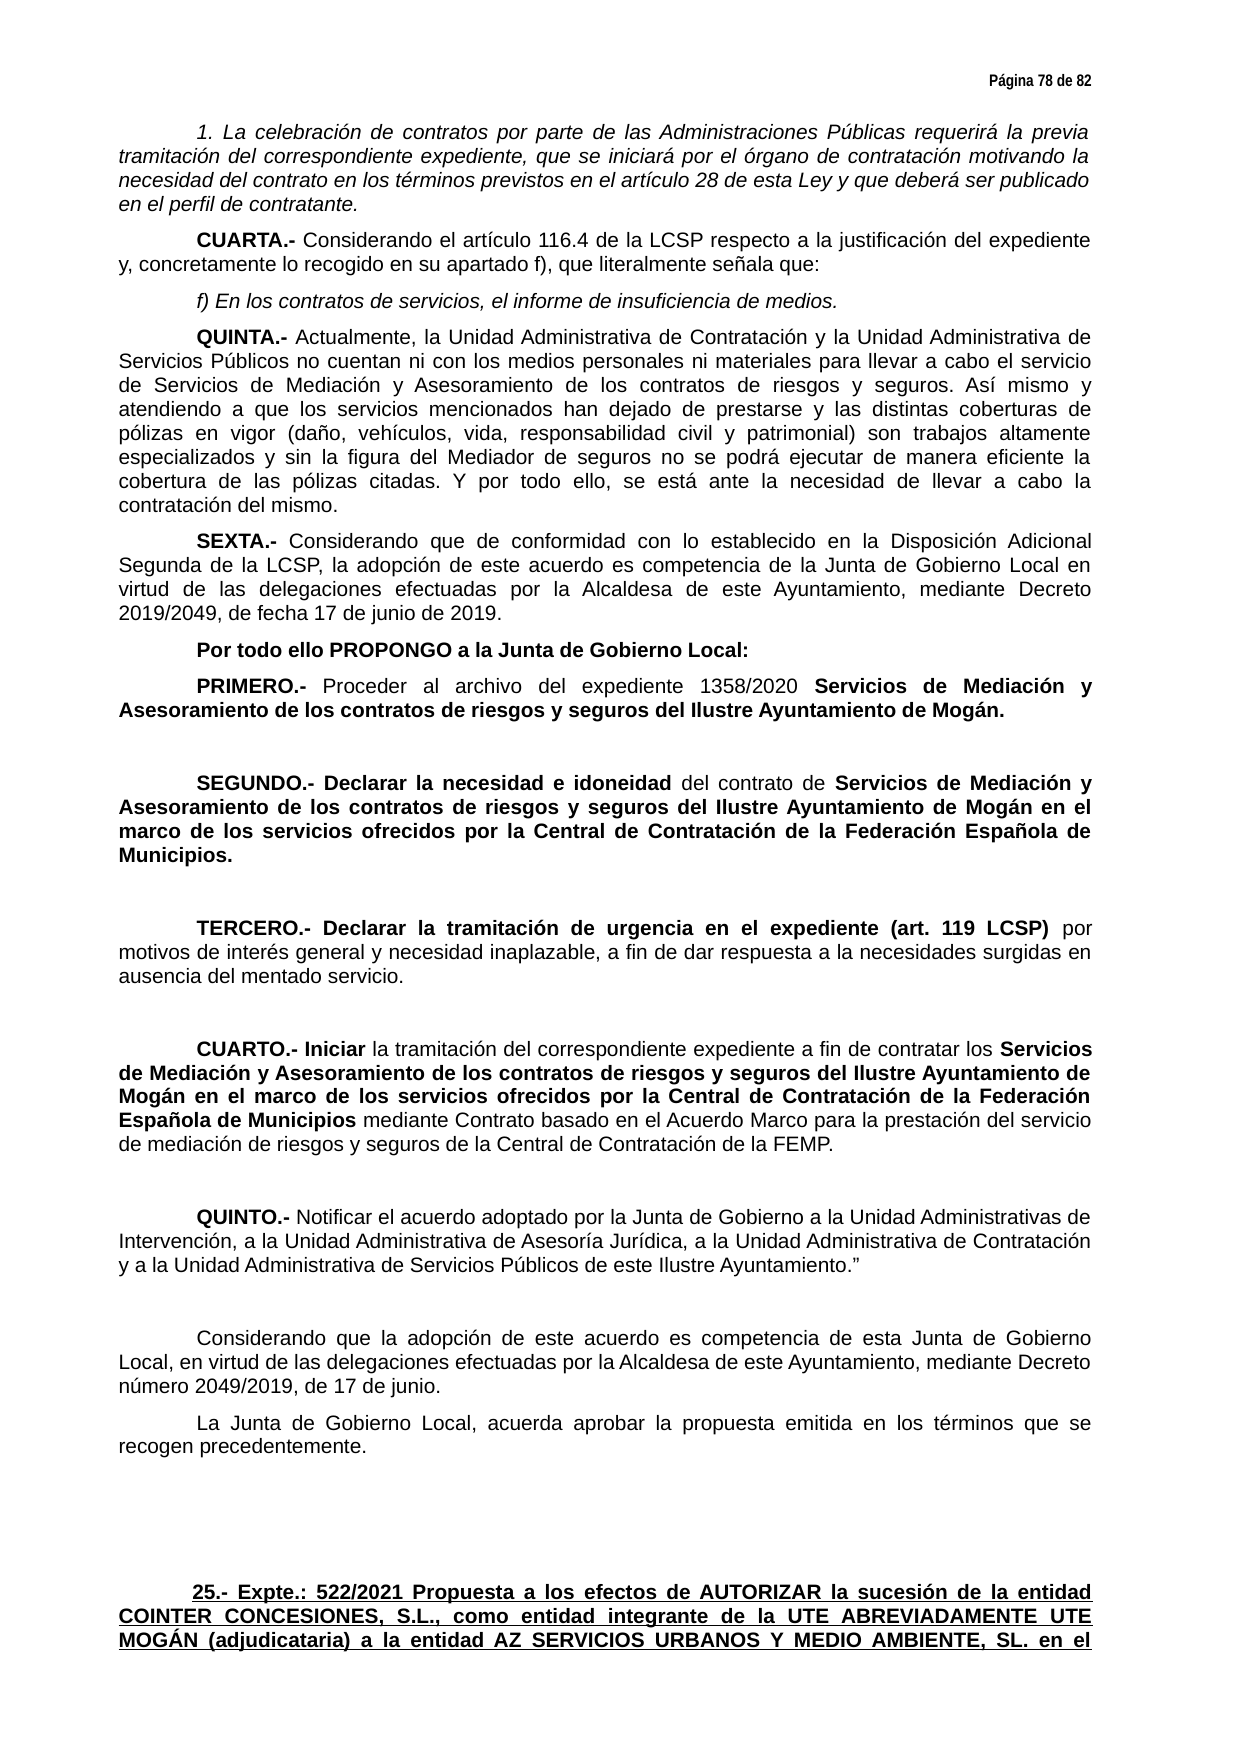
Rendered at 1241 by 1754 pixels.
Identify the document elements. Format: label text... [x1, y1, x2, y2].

text CUARTO.- Iniciar la tramitación del correspondiente expediente a fin de contratar los Servicios de Mediación y Asesoramiento de los contratos de riesgos y seguros del Ilustre Ayuntamiento de Mogán en el marco de los servicios ofrecidos por la Central de Contratación de la Federación Española de Municipios mediante Contrato basado en el Acuerdo Marco para la prestación del servicio de mediación de riesgos y seguros de la Central de Contratación de la FEMP. [118, 1036, 1092, 1156]
text La Junta de Gobierno Local, acuerda aprobar la propuesta emitida en los términos que se recogen precedentemente. [118, 1410, 1092, 1458]
text QUINTA.- Actualmente, la Unidad Administrativa de Contratación y la Unidad Administrativa de Servicios Públicos no cuentan ni con los medios personales ni materiales para llevar a cabo el servicio de Servicios de Mediación y Asesoramiento de los contratos de riesgos y seguros. Así mismo y atendiendo a que los servicios mencionados han dejado de prestarse y las distintas coberturas de pólizas en vigor (daño, vehículos, vida, responsabilidad civil y patrimonial) son trabajos altamente especializados y sin la figura del Mediador de seguros no se podrá ejecutar de manera eficiente la cobertura de las pólizas citadas. Y por todo ello, se está ante la necesidad de llevar a cabo la contratación del mismo. [118, 325, 1092, 517]
text 1. La celebración de contratos por parte de las Administraciones Públicas requerirá la previa tramitación del correspondiente expediente, que se iniciará por el órgano de contratación motivando la necesidad del contrato en los términos previstos en el artículo 28 de esta Ley y que deberá ser publicado en el perfil de contratante. [118, 120, 1092, 216]
text TERCERO.- Declarar la tramitación de urgencia en el expediente (art. 119 LCSP) por motivos de interés general y necesidad inaplazable, a fin de dar respuesta a la necesidades surgidas en ausencia del mentado servicio. [118, 916, 1092, 987]
text QUINTO.- Notificar el acuerdo adoptado por la Junta de Gobierno a la Unidad Administrativas de Intervención, a la Unidad Administrativa de Asesoría Jurídica, a la Unidad Administrativa de Contratación y a la Unidad Administrativa de Servicios Públicos de este Ilustre Ayuntamiento.” [118, 1205, 1092, 1277]
text f) En los contratos de servicios, el informe de insuficiencia de medios. [118, 288, 1092, 312]
text Considerando que la adopción de este acuerdo es competencia de esta Junta de Gobierno Local, en virtud de las delegaciones efectuadas por la Alcaldesa de este Ayuntamiento, mediante Decreto número 2049/2019, de 17 de junio. [118, 1326, 1092, 1398]
text SEXTA.- Considerando que de conformidad con lo establecido en la Disposición Adicional Segunda de la LCSP, la adopción de este acuerdo es competencia de la Junta de Gobierno Local en virtud de las delegaciones efectuadas por la Alcaldesa de este Ayuntamiento, mediante Decreto 2019/2049, de fecha 17 de junio de 2019. [118, 529, 1092, 625]
text SEGUNDO.- Declarar la necesidad e idoneidad del contrato de Servicios de Mediación y Asesoramiento de los contratos de riesgos y seguros del Ilustre Ayuntamiento de Mogán en el marco de los servicios ofrecidos por la Central de Contratación de la Federación Española de Municipios. [118, 771, 1092, 867]
text MOGÁN (adjudicataria) a la entidad AZ SERVICIOS URBANOS Y MEDIO AMBIENTE, SL. en el [118, 1626, 1092, 1649]
text CUARTA.- Considerando el artículo 116.4 de la LCSP respecto a la justificación del expediente y, concretamente lo recogido en su apartado f), que literalmente señala que: [118, 228, 1092, 276]
text PRIMERO.- Proceder al archivo del expediente 1358/2020 Servicios de Mediación y Asesoramiento de los contratos de riesgos y seguros del Ilustre Ayuntamiento de Mogán. [118, 674, 1092, 722]
text 25.- Expte.: 522/2021 Propuesta a los efectos de AUTORIZAR la sucesión de la entidad COINTER CONCESIONES, S.L., como entidad integrante de la UTE ABREVIADAMENTE UTE [118, 1580, 1092, 1625]
text Por todo ello PROPONGO a la Junta de Gobierno Local: [118, 637, 1092, 661]
